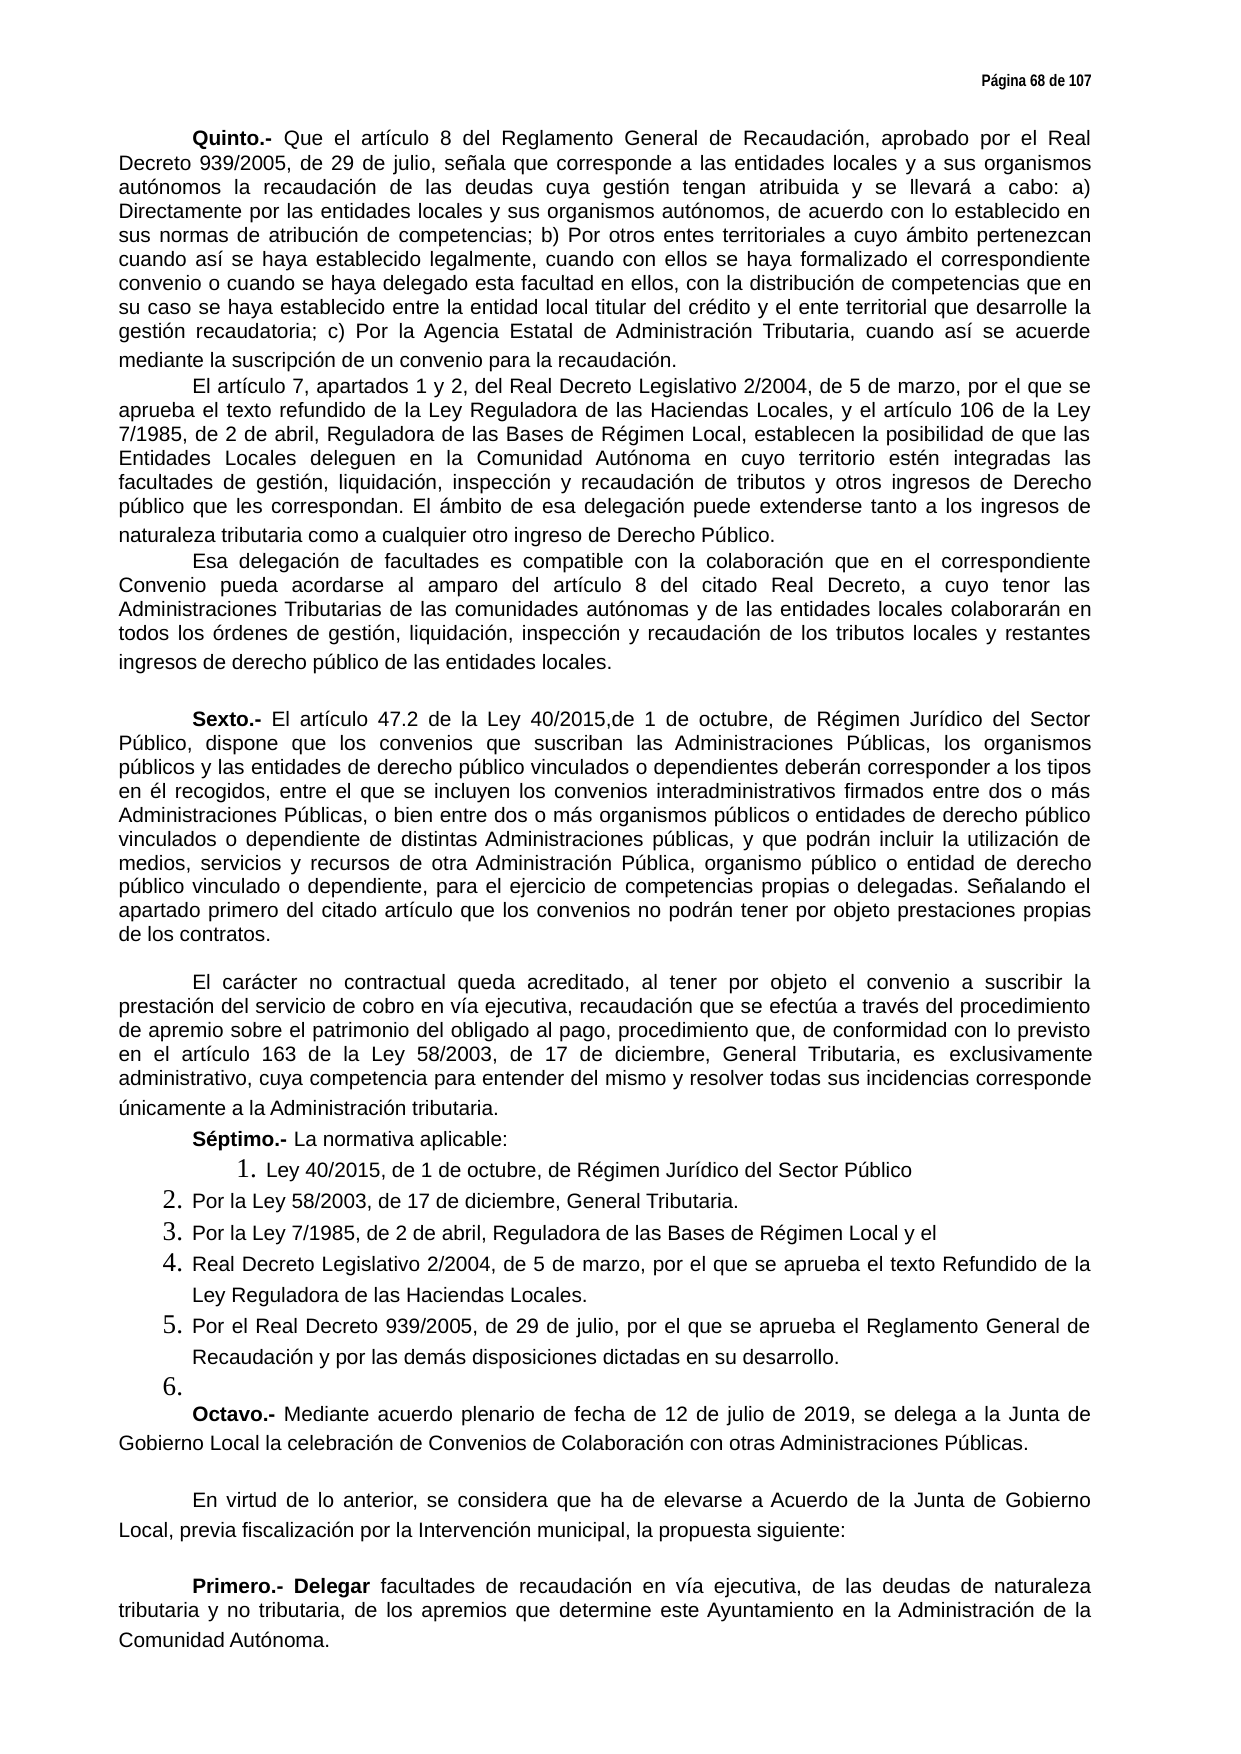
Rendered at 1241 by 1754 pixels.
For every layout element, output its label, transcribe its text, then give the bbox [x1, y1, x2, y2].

text Octavo.- Mediante acuerdo plenario de fecha de 12 de julio de 2019, se delega a la Junta de Gobierno Local la celebración de Convenios de Colaboración con otras Administraciones Públicas. [118, 1401, 1092, 1457]
text En virtud de lo anterior, se considera que ha de elevarse a Acuerdo de la Junta de Gobierno Local, previa fiscalización por la Intervención municipal, la propuesta siguiente: [118, 1488, 1092, 1543]
text Séptimo.- La normativa aplicable: [118, 1121, 1092, 1152]
list Real Decreto Legislativo 2/2004, de 5 de marzo, por el que se aprueba el texto Refundido de la Ley Reguladora de las Haciendas Locales. [162, 1246, 1092, 1308]
text Esa delegación de facultades es compatible con la colaboración que en el correspondiente Convenio pueda acordarse al amparo del artículo 8 del citado Real Decreto, a cuyo tenor las Administraciones Tributarias de las comunidades autónomas y de las entidades locales colaborarán en todos los órdenes de gestión, liquidación, inspección y recaudación de los tributos locales y restantes ingresos de derecho público de las entidades locales. [118, 548, 1092, 676]
text El carácter no contractual queda acreditado, al tener por objeto el convenio a suscribir la prestación del servicio de cobro en vía ejecutiva, recaudación que se efectúa a través del procedimiento de apremio sobre el patrimonio del obligado al pago, procedimiento que, de conformidad con lo previsto en el artículo 163 de la Ley 58/2003, de 17 de diciembre, General Tributaria, es exclusivamente administrativo, cuya competencia para entender del mismo y resolver todas sus incidencias corresponde únicamente a la Administración tributaria. [118, 970, 1092, 1121]
list Por la Ley 58/2003, de 17 de diciembre, General Tributaria. [162, 1183, 1092, 1214]
text El artículo 7, apartados 1 y 2, del Real Decreto Legislativo 2/2004, de 5 de marzo, por el que se aprueba el texto refundido de la Ley Reguladora de las Haciendas Locales, y el artículo 106 de la Ley 7/1985, de 2 de abril, Reguladora de las Bases de Régimen Local, establecen la posibilidad de que las Entidades Locales deleguen en la Comunidad Autónoma en cuyo territorio estén integradas las facultades de gestión, liquidación, inspección y recaudación de tributos y otros ingresos de Derecho público que les correspondan. El ámbito de esa delegación puede extenderse tanto a los ingresos de naturaleza tributaria como a cualquier otro ingreso de Derecho Público. [118, 374, 1092, 548]
text Quinto.- Que el artículo 8 del Reglamento General de Recaudación, aprobado por el Real Decreto 939/2005, de 29 de julio, señala que corresponde a las entidades locales y a sus organismos autónomos la recaudación de las deudas cuya gestión tengan atribuida y se llevará a cabo: a) Directamente por las entidades locales y sus organismos autónomos, de acuerdo con lo establecido en sus normas de atribución de competencias; b) Por otros entes territoriales a cuyo ámbito pertenezcan cuando así se haya establecido legalmente, cuando con ellos se haya formalizado el correspondiente convenio o cuando se haya delegado esta facultad en ellos, con la distribución de competencias que en su caso se haya establecido entre la entidad local titular del crédito y el ente territorial que desarrolle la gestión recaudatoria; c) Por la Agencia Estatal de Administración Tributaria, cuando así se acuerde mediante la suscripción de un convenio para la recaudación. [118, 120, 1092, 374]
list Por la Ley 7/1985, de 2 de abril, Reguladora de las Bases de Régimen Local y el [162, 1214, 1092, 1246]
text Primero.- Delegar facultades de recaudación en vía ejecutiva, de las deudas de naturaleza tributaria y no tributaria, de los apremios que determine este Ayuntamiento en la Administración de la Comunidad Autónoma. [118, 1574, 1092, 1653]
list Por el Real Decreto 939/2005, de 29 de julio, por el que se aprueba el Reglamento General de Recaudación y por las demás disposiciones dictadas en su desarrollo. [162, 1308, 1092, 1370]
text Sexto.- El artículo 47.2 de la Ley 40/2015,de 1 de octubre, de Régimen Jurídico del Sector Público, dispone que los convenios que suscriban las Administraciones Públicas, los organismos públicos y las entidades de derecho público vinculados o dependientes deberán corresponder a los tipos en él recogidos, entre el que se incluyen los convenios interadministrativos firmados entre dos o más Administraciones Públicas, o bien entre dos o más organismos públicos o entidades de derecho público vinculados o dependiente de distintas Administraciones públicas, y que podrán incluir la utilización de medios, servicios y recursos de otra Administración Pública, organismo público o entidad de derecho público vinculado o dependiente, para el ejercicio de competencias propias o delegadas. Señalando el apartado primero del citado artículo que los convenios no podrán tener por objeto prestaciones propias de los contratos. [118, 707, 1092, 946]
list Ley 40/2015, de 1 de octubre, de Régimen Jurídico del Sector Público [162, 1152, 1092, 1183]
